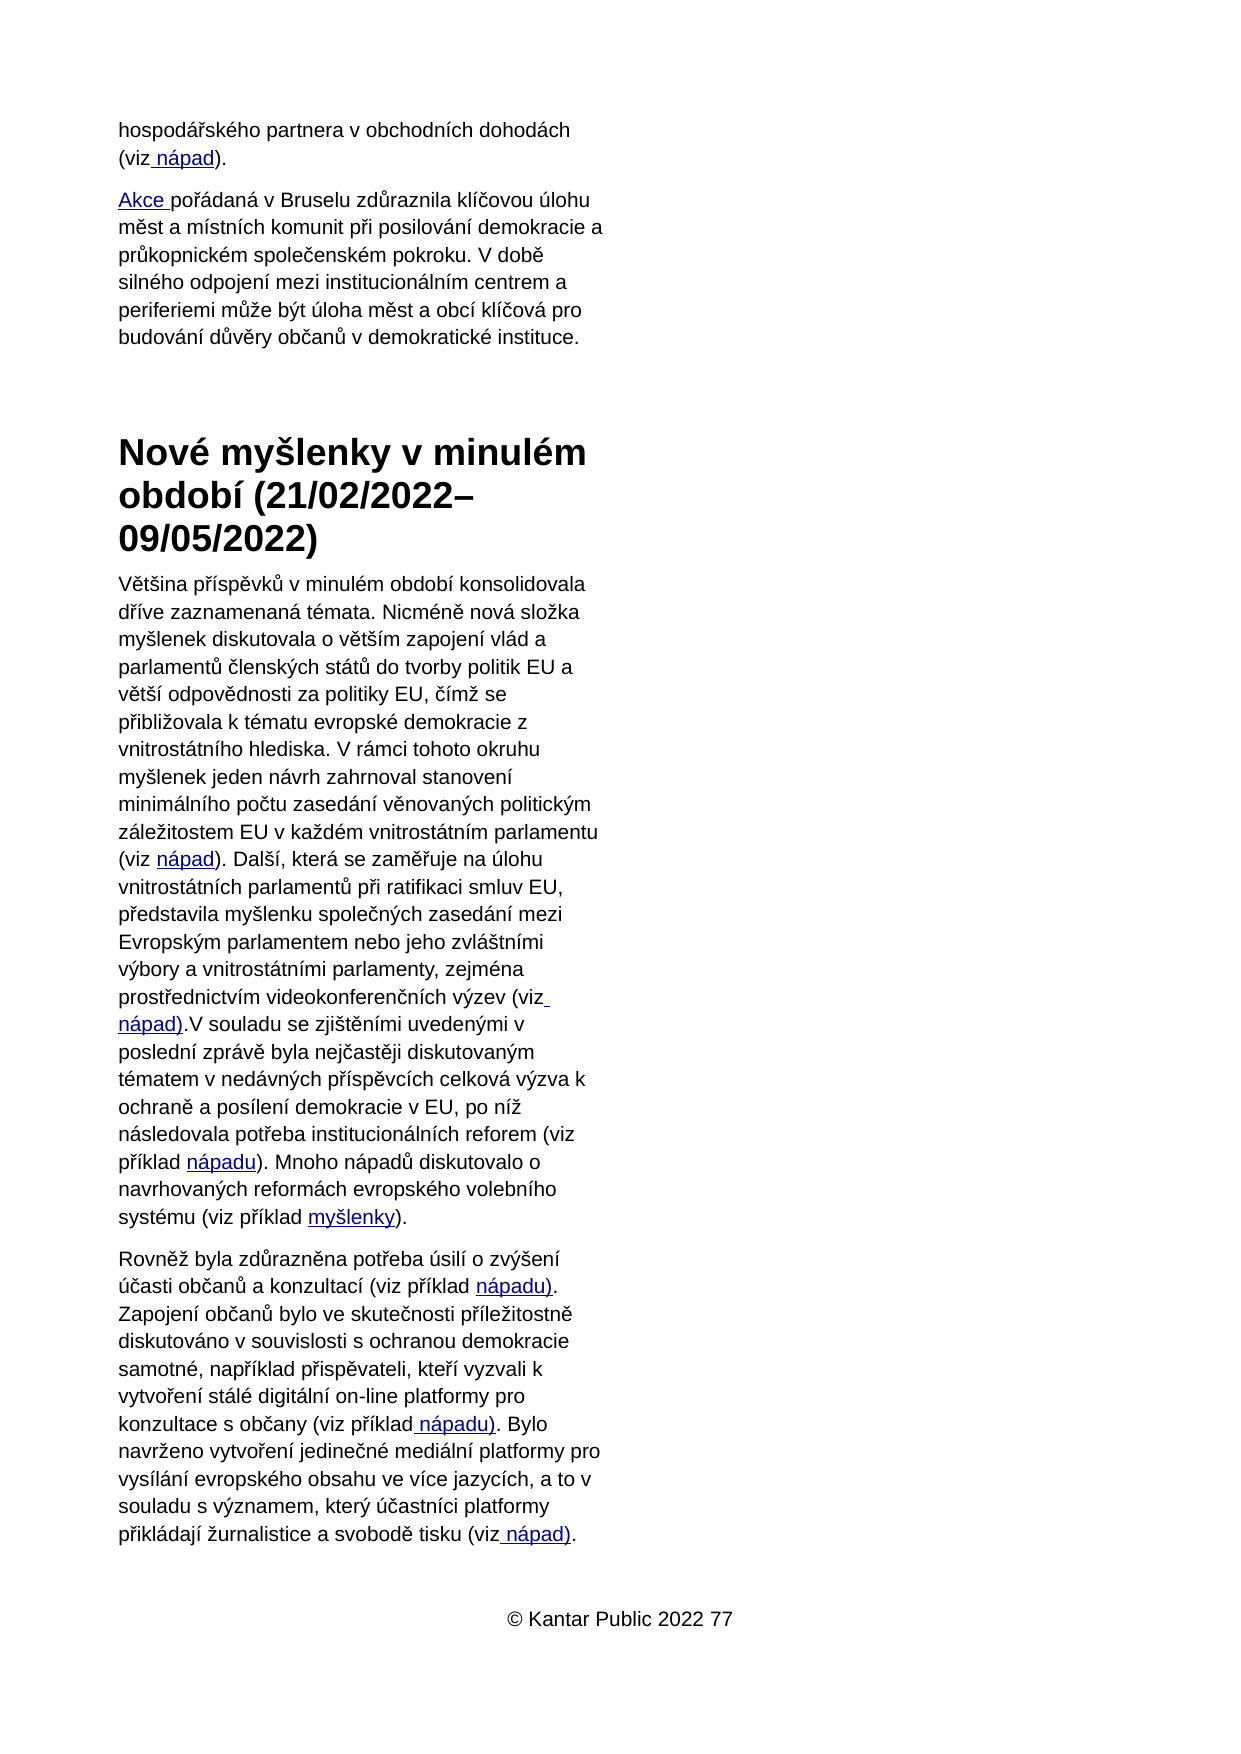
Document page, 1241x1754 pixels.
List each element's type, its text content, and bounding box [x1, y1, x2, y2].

text Většina příspěvků v minulém období konsolidovala dříve zaznamenaná témata. Nicméně nová složka myšlenek diskutovala o větším zapojení vlád a parlamentů členských států do tvorby politik EU a větší odpovědnosti za politiky EU, čímž se přibližovala k tématu evropské demokracie z vnitrostátního hlediska. V rámci tohoto okruhu myšlenek jeden návrh zahrnoval stanovení minimálního počtu zasedání věnovaných politickým záležitostem EU v každém vnitrostátním parlamentu (viz nápad). Další, která se zaměřuje na úlohu vnitrostátních parlamentů při ratifikaci smluv EU, představila myšlenku společných zasedání mezi Evropským parlamentem nebo jeho zvláštními výbory a vnitrostátními parlamenty, zejména prostřednictvím videokonferenčních výzev (viz nápad).V souladu se zjištěními uvedenými v poslední zprávě byla nejčastěji diskutovaným tématem v nedávných příspěvcích celková výzva k ochraně a posílení demokracie v EU, po níž následovala potřeba institucionálních reforem (viz příklad nápadu). Mnoho nápadů diskutovalo o navrhovaných reformách evropského volebního systému (viz příklad myšlenky). [118, 572, 605, 1228]
text Rovněž byla zdůrazněna potřeba úsilí o zvýšení účasti občanů a konzultací (viz příklad nápadu). Zapojení občanů bylo ve skutečnosti příležitostně diskutováno v souvislosti s ochranou demokracie samotné, například přispěvateli, kteří vyzvali k vytvoření stálé digitální on-line platformy pro konzultace s občany (viz příklad nápadu). Bylo navrženo vytvoření jedinečné mediální platformy pro vysílání evropského obsahu ve více jazycích, a to v souladu s významem, který účastníci platformy přikládají žurnalistice a svobodě tisku (viz nápad). [118, 1247, 605, 1546]
text hospodářského partnera v obchodních dohodách (viz nápad). [118, 118, 605, 169]
text Akce pořádaná v Bruselu zdůraznila klíčovou úlohu měst a místních komunit při posilování demokracie a průkopnickém společenském pokroku. V době silného odpojení mezi institucionálním centrem a periferiemi může být úloha měst a obcí klíčová pro budování důvěry občanů v demokratické instituce. [118, 188, 605, 349]
subtitle Nové myšlenky v minulém období (21/02/2022–09/05/2022) [118, 430, 605, 559]
